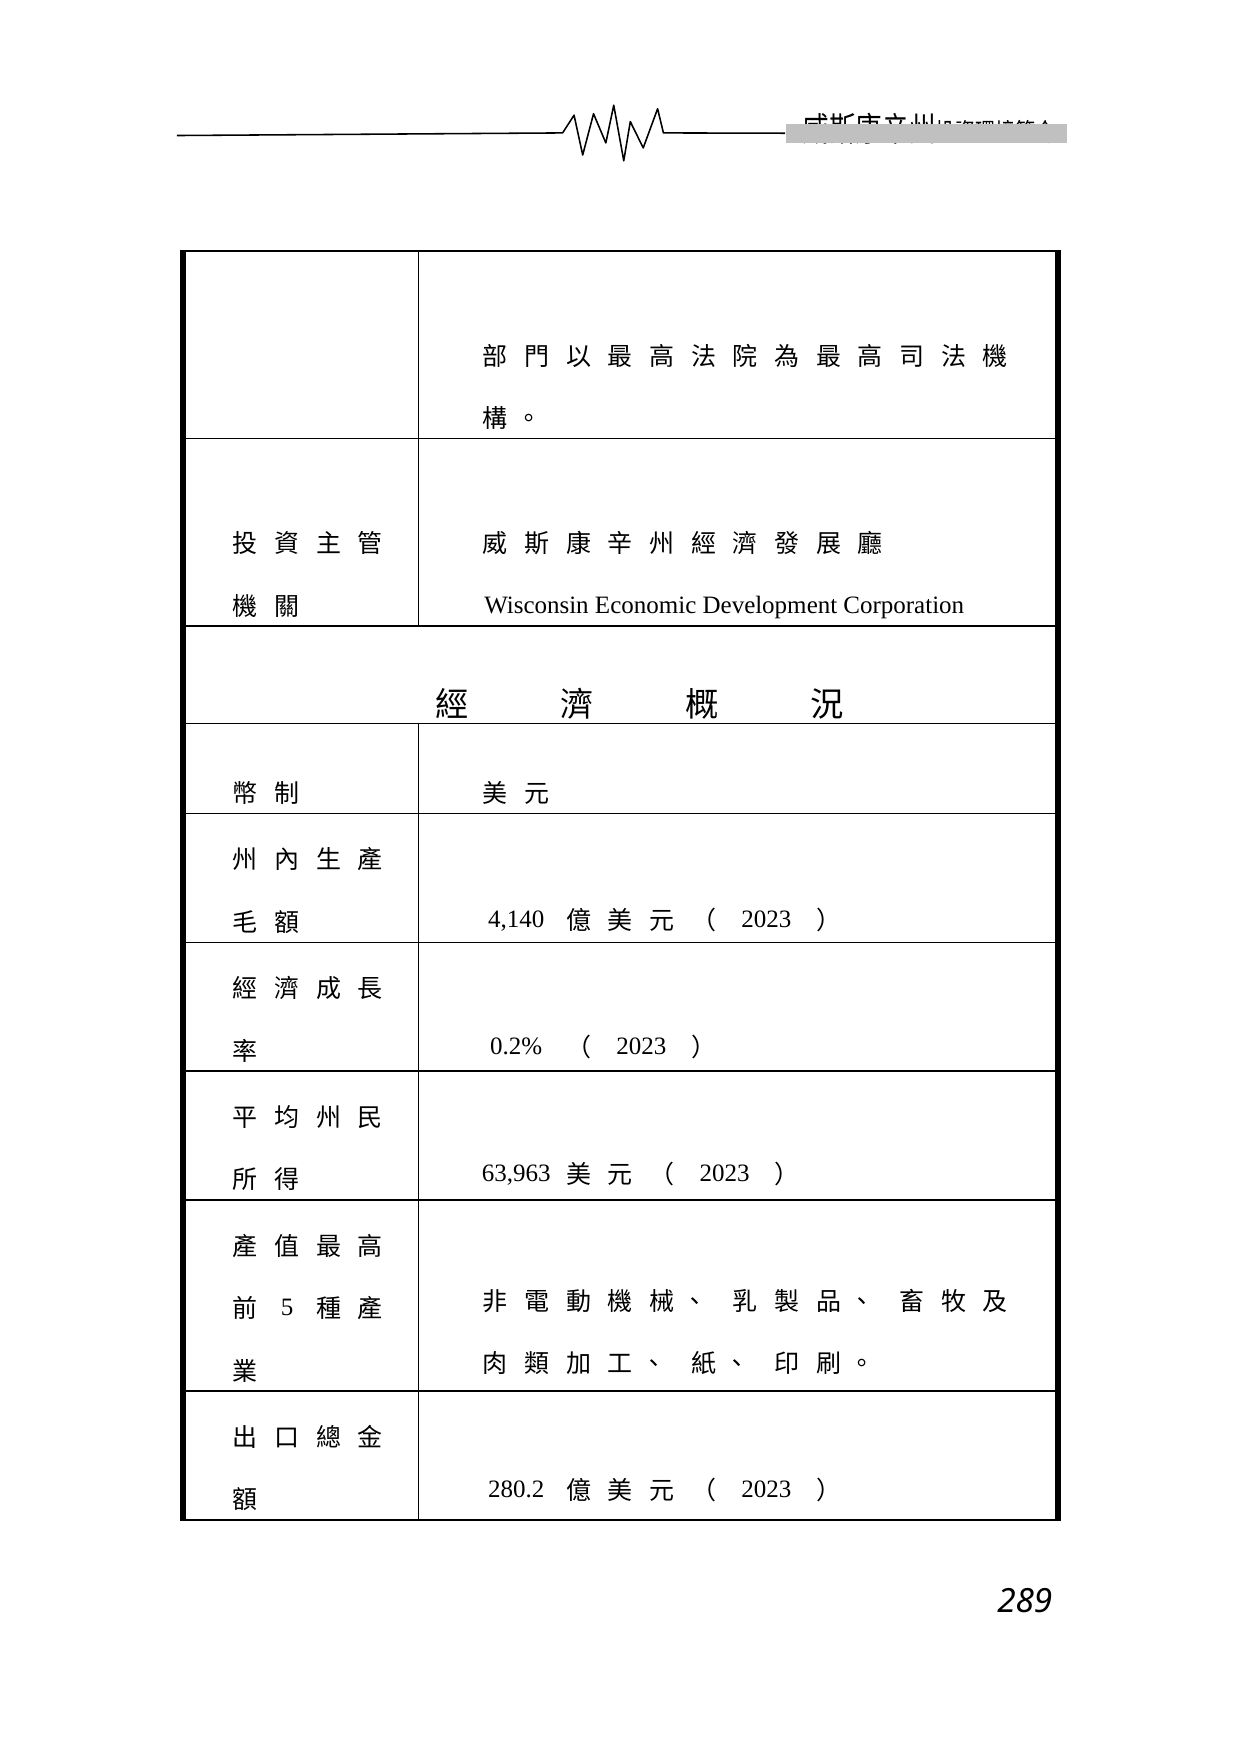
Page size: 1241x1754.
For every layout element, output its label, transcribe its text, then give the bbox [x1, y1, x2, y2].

table_cell 威斯康辛州經濟發展廳 Wisconsin Economic Development Corporation [419, 439, 1055, 625]
table_cell 經濟成長率 [186, 943, 418, 1070]
table_cell 63,963美元（2023） [419, 1072, 1055, 1199]
table_cell 280.2億美元（2023） [419, 1392, 1055, 1519]
table_cell 投資主管機關 [186, 439, 418, 625]
table_cell 產值最高前5種產業 [186, 1201, 418, 1390]
table_cell 州內生產毛額 [186, 814, 418, 941]
table_cell 平均州民所得 [186, 1072, 418, 1199]
table_cell 經 濟 概 況 [186, 627, 1055, 723]
table_cell 幣制 [186, 724, 418, 813]
table_cell [186, 252, 418, 438]
table_cell 非電動機械、乳製品、畜牧及肉類加工、紙、印刷。 [419, 1201, 1055, 1390]
table_cell 出口總金額 [186, 1392, 418, 1519]
table_cell 4,140億美元（2023） [419, 814, 1055, 941]
table_cell 0.2%（2023） [419, 943, 1055, 1070]
table_cell 美元 [419, 724, 1055, 813]
table_cell 部門以最高法院為最高司法機構。 [419, 252, 1055, 438]
